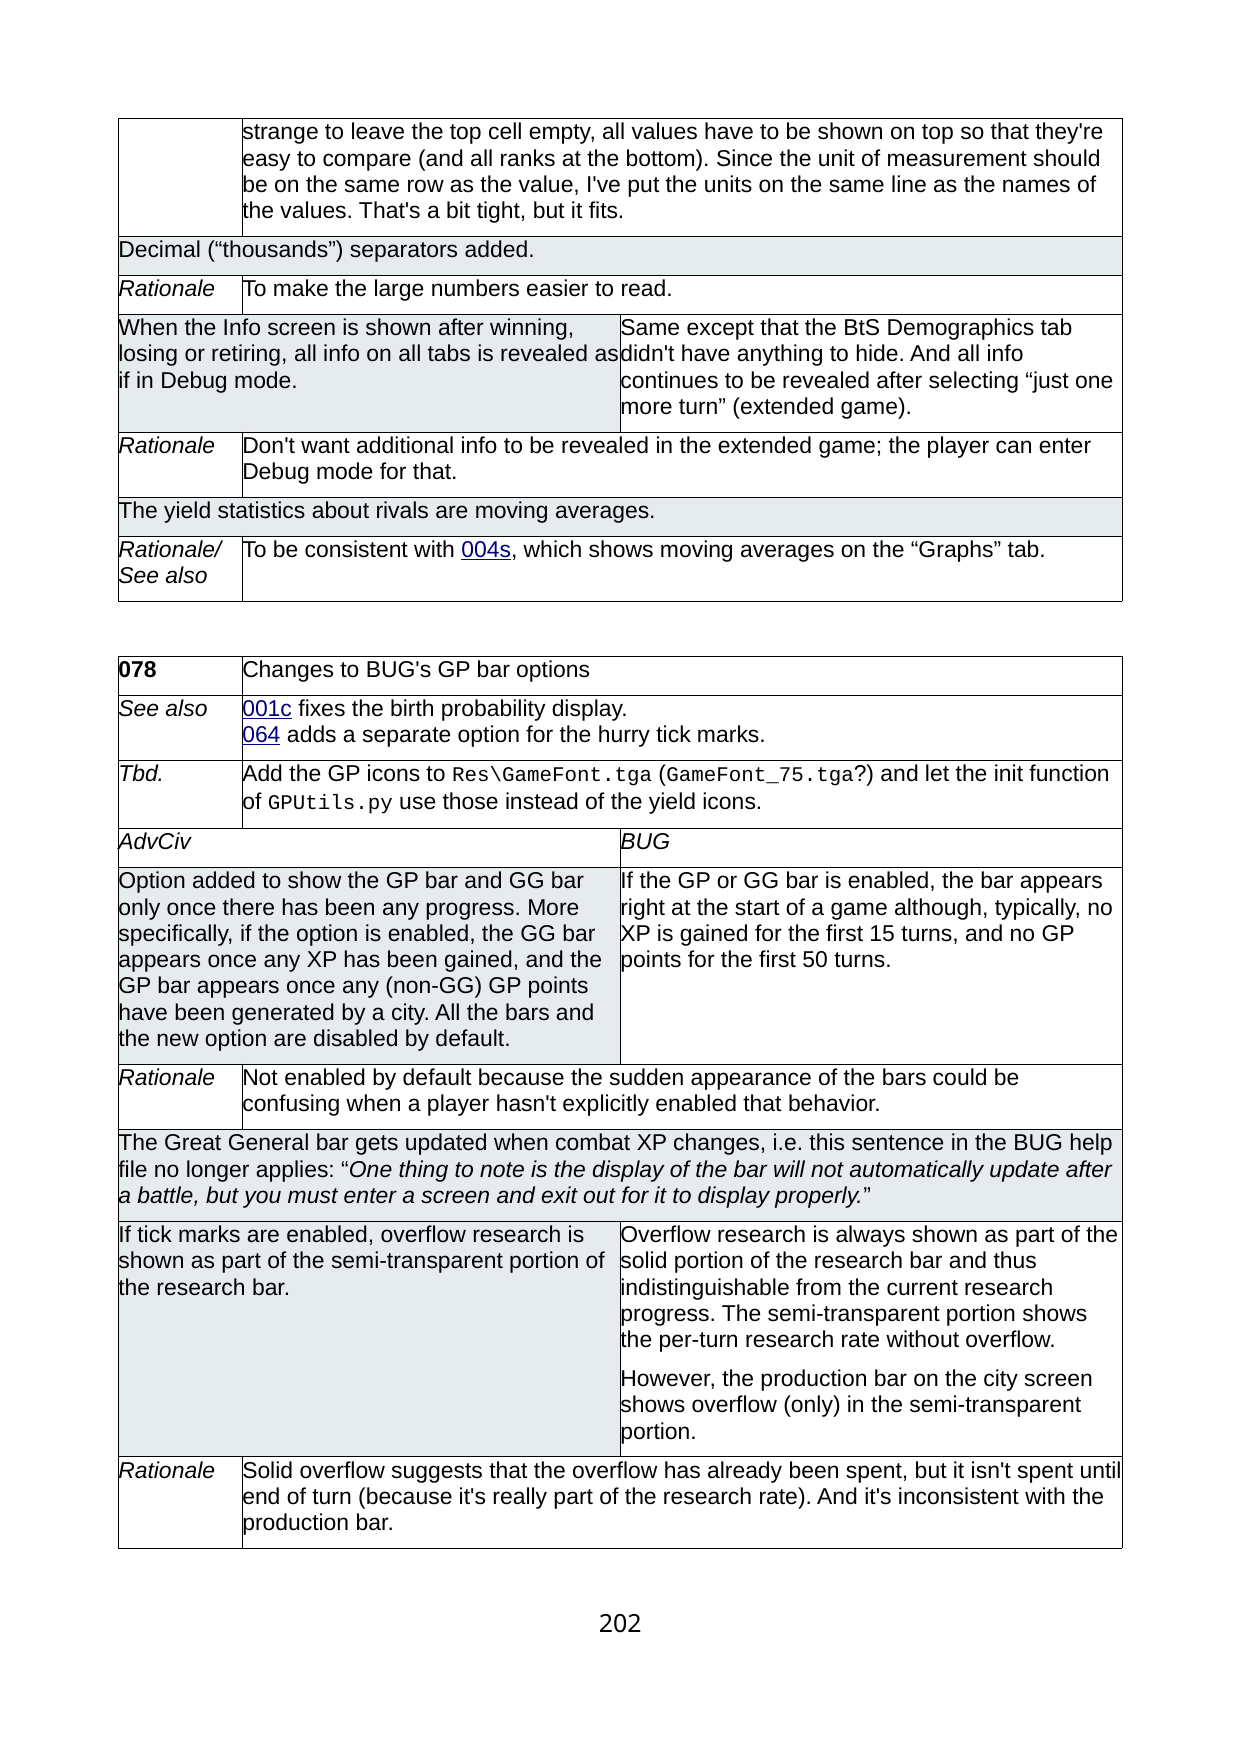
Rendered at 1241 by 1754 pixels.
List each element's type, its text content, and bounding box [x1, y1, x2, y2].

table_cell 001c fixes the birth probability display. 064 adds a separate option for the hurry tick marks. [243, 696, 1122, 760]
table_cell When the Info screen is shown after winning, losing or retiring, all info on all tabs is revealed as if in Debug mode. [119, 315, 620, 432]
table_cell To be consistent with 004s, which shows moving averages on the “Graphs” tab. [243, 537, 1122, 601]
table_cell Option added to show the GP bar and GG bar only once there has been any progress. More specifically, if the option is enabled, the GG bar appears once any XP has been gained, and the GP bar appears once any (non-GG) GP points have been generated by a city. All the bars and the new option are disabled by default. [119, 868, 620, 1064]
table_cell Tbd. [119, 761, 242, 828]
table_cell Rationale [119, 1457, 242, 1548]
table_cell Rationale [119, 276, 242, 314]
table_header Changes to BUG's GP bar options [243, 657, 1122, 695]
table_cell [119, 119, 242, 236]
table_cell Rationale [119, 433, 242, 497]
table_cell Same except that the BtS Demographics tab didn't have anything to hide. And all info continues to be revealed after selecting “just one more turn” (extended game). [621, 315, 1122, 432]
table_header 078 [119, 657, 242, 695]
table_cell Don't want additional info to be revealed in the extended game; the player can enter Debug mode for that. [243, 433, 1122, 497]
table_cell Rationale [119, 1065, 242, 1129]
table_cell The Great General bar gets updated when combat XP changes, i.e. this sentence in the BUG help file no longer applies: “One thing to note is the display of the bar will not automatically update after a battle, but you must enter a screen and exit out for it to display properly.” [119, 1130, 1122, 1221]
table_cell Rationale/ See also [119, 537, 242, 601]
table_cell Add the GP icons to Res\GameFont.tga (GameFont_75.tga?) and let the init function of GPUtils.py use those instead of the yield icons. [243, 761, 1122, 828]
table_cell AdvCiv [119, 829, 620, 867]
table_cell Decimal (“thousands”) separators added. [119, 237, 1122, 275]
table_cell If tick marks are enabled, overflow research is shown as part of the semi-transparent portion of the research bar. [119, 1222, 620, 1456]
table_cell See also [119, 696, 242, 760]
table_cell Overflow research is always shown as part of the solid portion of the research bar and thus indistinguishable from the current research progress. The semi-transparent portion shows the per-turn research rate without overflow. However, the production bar on the city screen shows overflow (only) in the semi-transparent portion. [621, 1222, 1122, 1456]
table_cell strange to leave the top cell empty, all values have to be shown on top so that they're easy to compare (and all ranks at the bottom). Since the unit of measurement should be on the same row as the value, I've put the units on the same line as the names of the values. That's a bit tight, but it fits. [243, 119, 1122, 236]
table_cell If the GP or GG bar is enabled, the bar appears right at the start of a game although, typically, no XP is gained for the first 15 turns, and no GP points for the first 50 turns. [621, 868, 1122, 1064]
table_cell BUG [621, 829, 1122, 867]
table_cell To make the large numbers easier to read. [243, 276, 1122, 314]
table_cell The yield statistics about rivals are moving averages. [119, 498, 1122, 536]
table_cell Not enabled by default because the sudden appearance of the bars could be confusing when a player hasn't explicitly enabled that behavior. [243, 1065, 1122, 1129]
table_cell Solid overflow suggests that the overflow has already been spent, but it isn't spent until end of turn (because it's really part of the research rate). And it's inconsistent with the production bar. [243, 1457, 1122, 1548]
